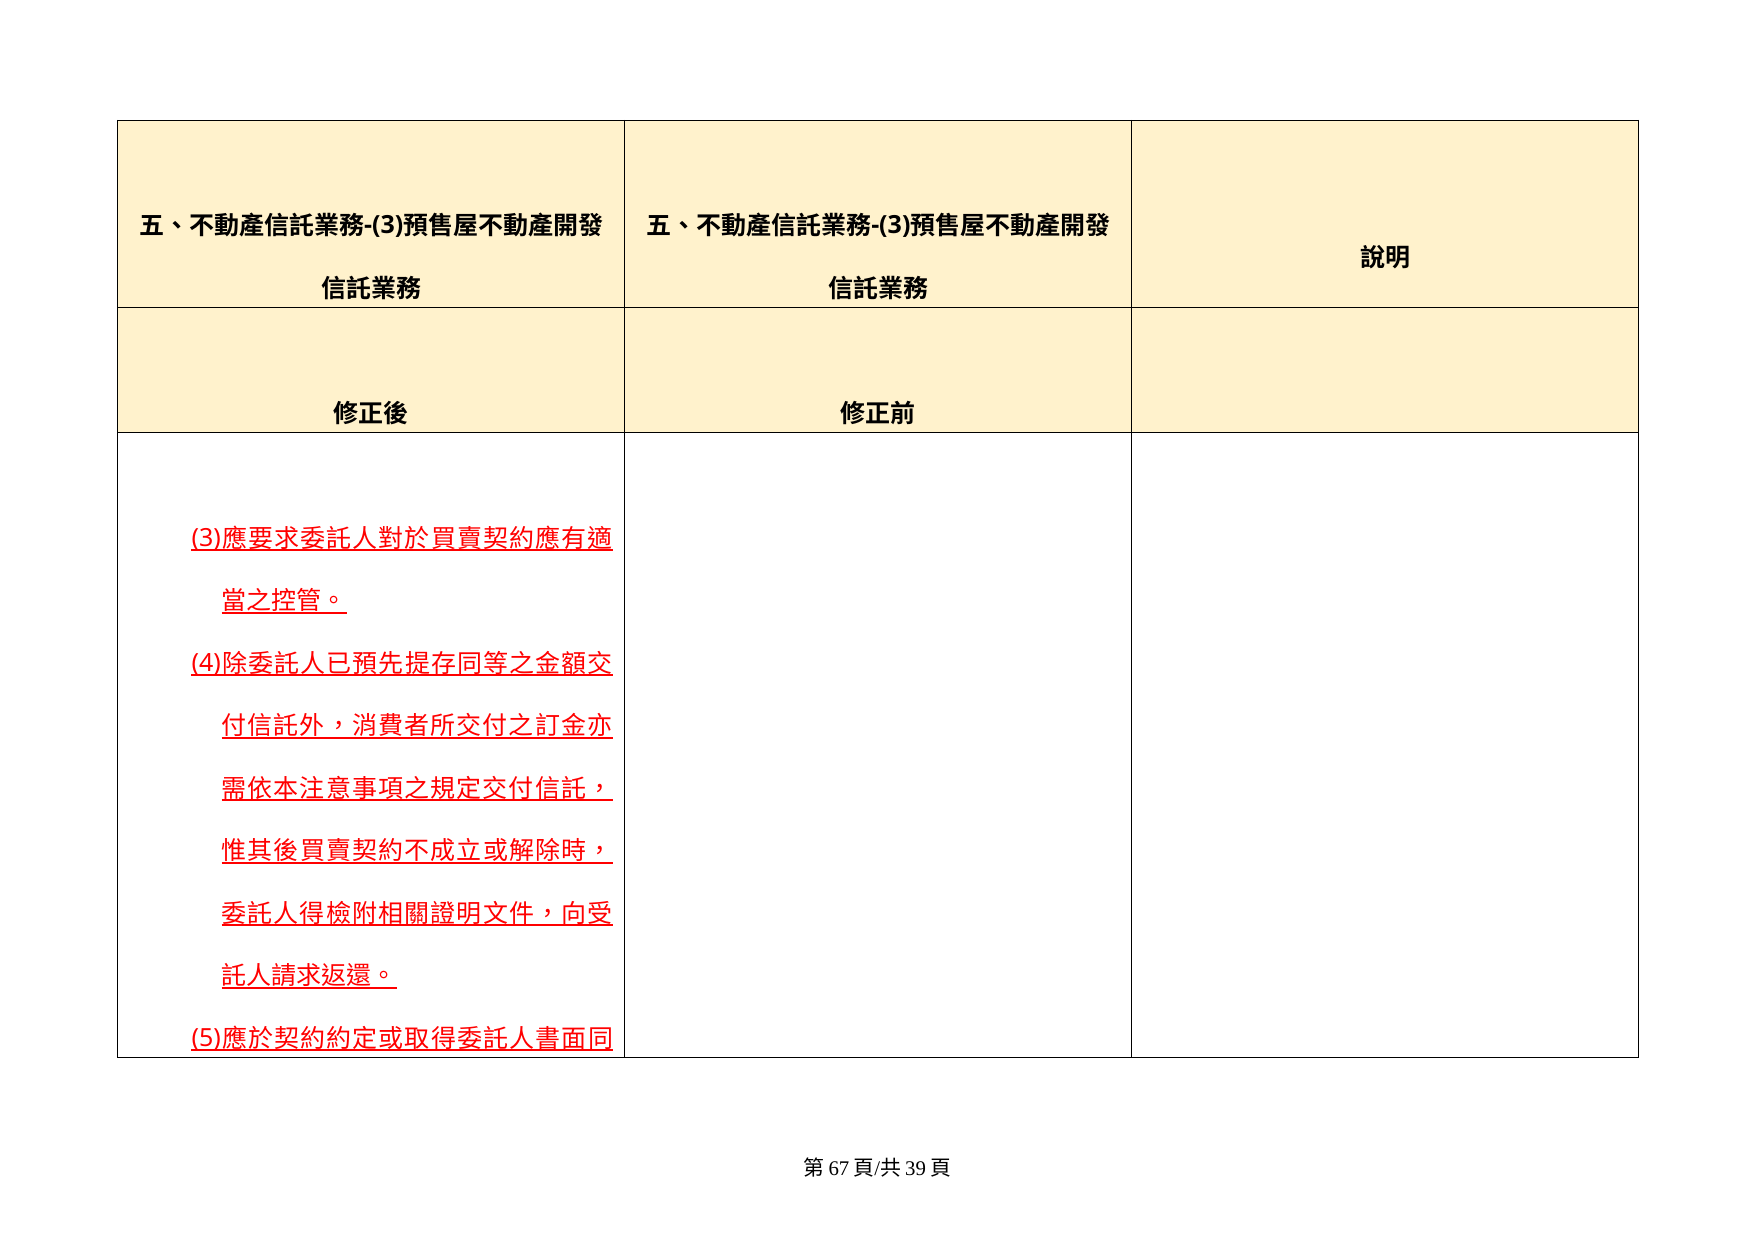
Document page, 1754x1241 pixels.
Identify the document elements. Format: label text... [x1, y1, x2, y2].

table_cell 修正後 [118, 308, 624, 432]
table_header 五、不動產信託業務-(3)預售屋不動產開發信託業務 [118, 121, 624, 307]
table_cell 修正前 [625, 308, 1131, 432]
table_cell [1132, 308, 1638, 432]
table_cell [625, 433, 1131, 1057]
table_cell [1132, 433, 1638, 1057]
table_cell (3)應要求委託人對於買賣契約應有適當之控管。 (4)除委託人已預先提存同等之金額交付信託外，消費者所交付之訂金亦需依本注意事項之規定交付信託，惟其後買賣契約不成立或解除時，委託人得檢附相關證明文件，向受託人請求返還。 (5)應於契約約定或取得委託人書面同 [118, 433, 624, 1057]
table_header 五、不動產信託業務-(3)預售屋不動產開發信託業務 [625, 121, 1131, 307]
table_header 說明 [1132, 121, 1638, 307]
